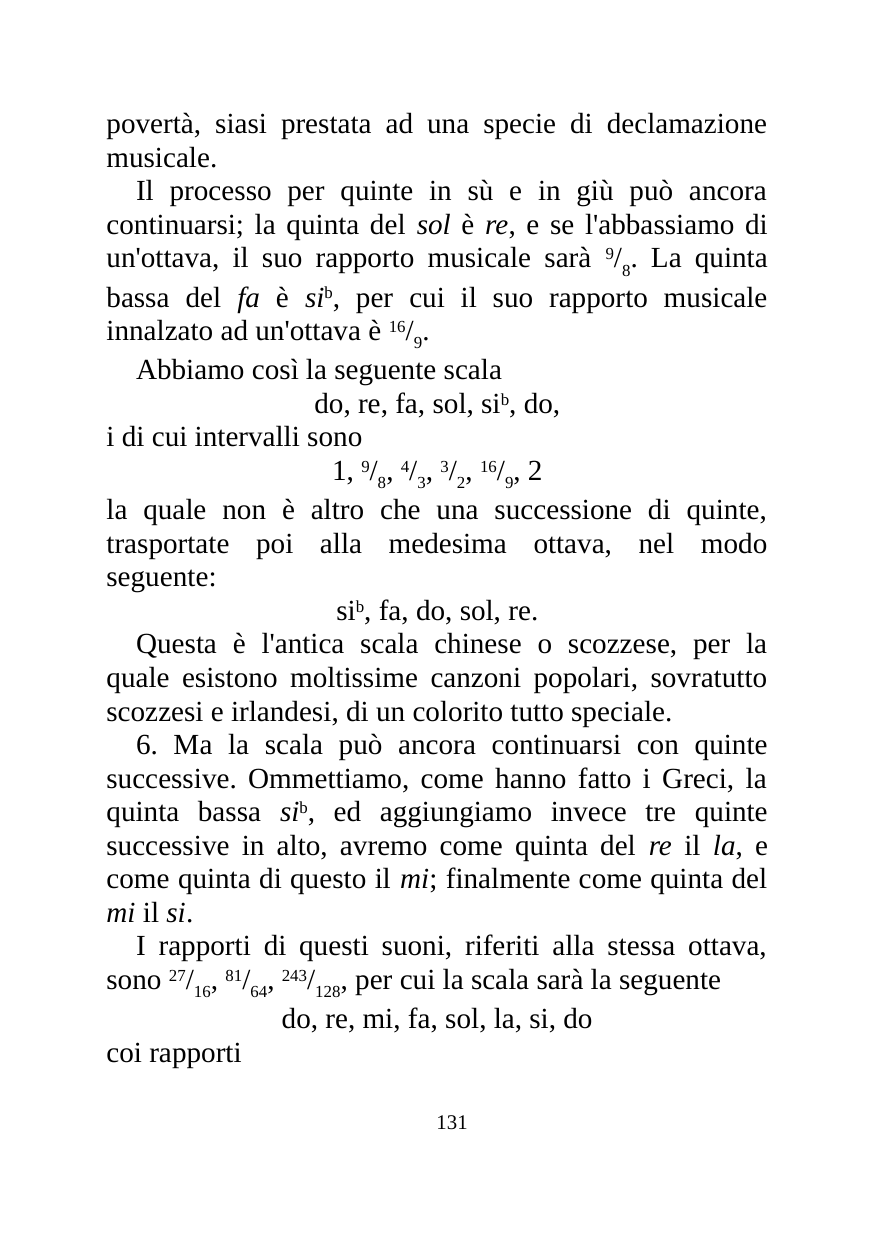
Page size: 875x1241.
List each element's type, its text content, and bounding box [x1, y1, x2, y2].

text Abbiamo così la seguente scala [106, 352, 768, 386]
text do, re, mi, fa, sol, la, si, do [106, 1001, 768, 1035]
text Il processo per quinte in sù e in giù può ancora continuarsi; la quinta del sol è re, e se l'abbassiamo di un'ottava, il suo rapporto musicale sarà 9/8. La quinta bassa del fa è sib, per cui il suo rapporto musicale innalzato ad un'ottava è 16/9. [106, 173, 768, 352]
text I rapporti di questi suoni, riferiti alla stessa ottava, sono 27/16, 81/64, 243/128, per cui la scala sarà la seguente [106, 928, 768, 1001]
text i di cui intervalli sono [106, 419, 768, 453]
text la quale non è altro che una successione di quinte, trasportate poi alla medesima ottava, nel modo seguente: [106, 492, 768, 593]
text sib, fa, do, sol, re. [106, 593, 768, 627]
text 6. Ma la scala può ancora continuarsi con quinte successive. Ommettiamo, come hanno fatto i Greci, la quinta bassa sib, ed aggiungiamo invece tre quinte successive in alto, avremo come quinta del re il la, e come quinta di questo il mi; finalmente come quinta del mi il si. [106, 727, 768, 928]
text coi rapporti [106, 1035, 768, 1068]
text Questa è l'antica scala chinese o scozzese, per la quale esistono moltissime canzoni popolari, sovratutto scozzesi e irlandesi, di un colorito tutto speciale. [106, 627, 768, 727]
text do, re, fa, sol, sib, do, [106, 386, 768, 419]
text 1, 9/8, 4/3, 3/2, 16/9, 2 [106, 453, 768, 492]
text povertà, siasi prestata ad una specie di declamazione musicale. [106, 106, 768, 173]
